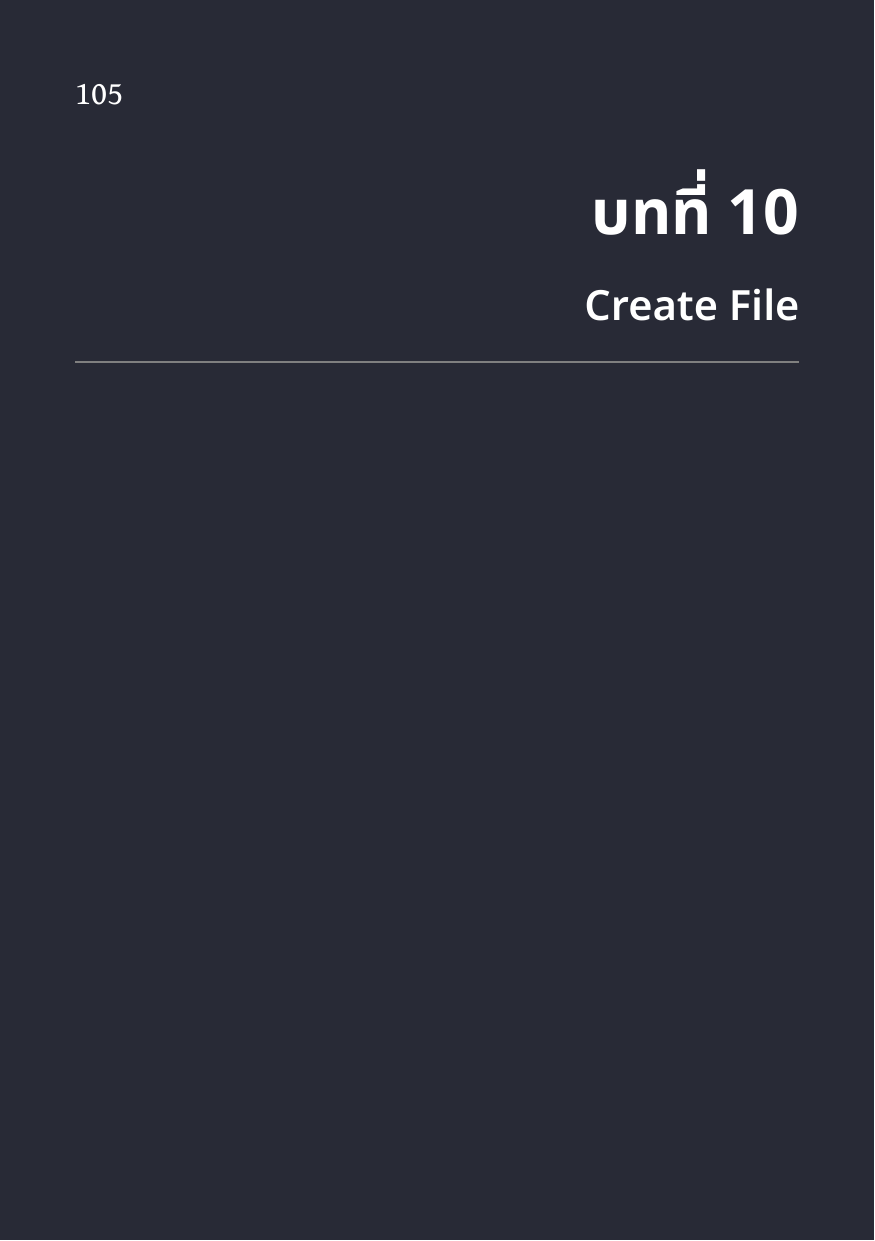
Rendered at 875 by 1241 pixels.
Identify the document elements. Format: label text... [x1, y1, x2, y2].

subtitle บทที่ 10 [134, 168, 799, 263]
subtitle Create File [134, 275, 799, 332]
